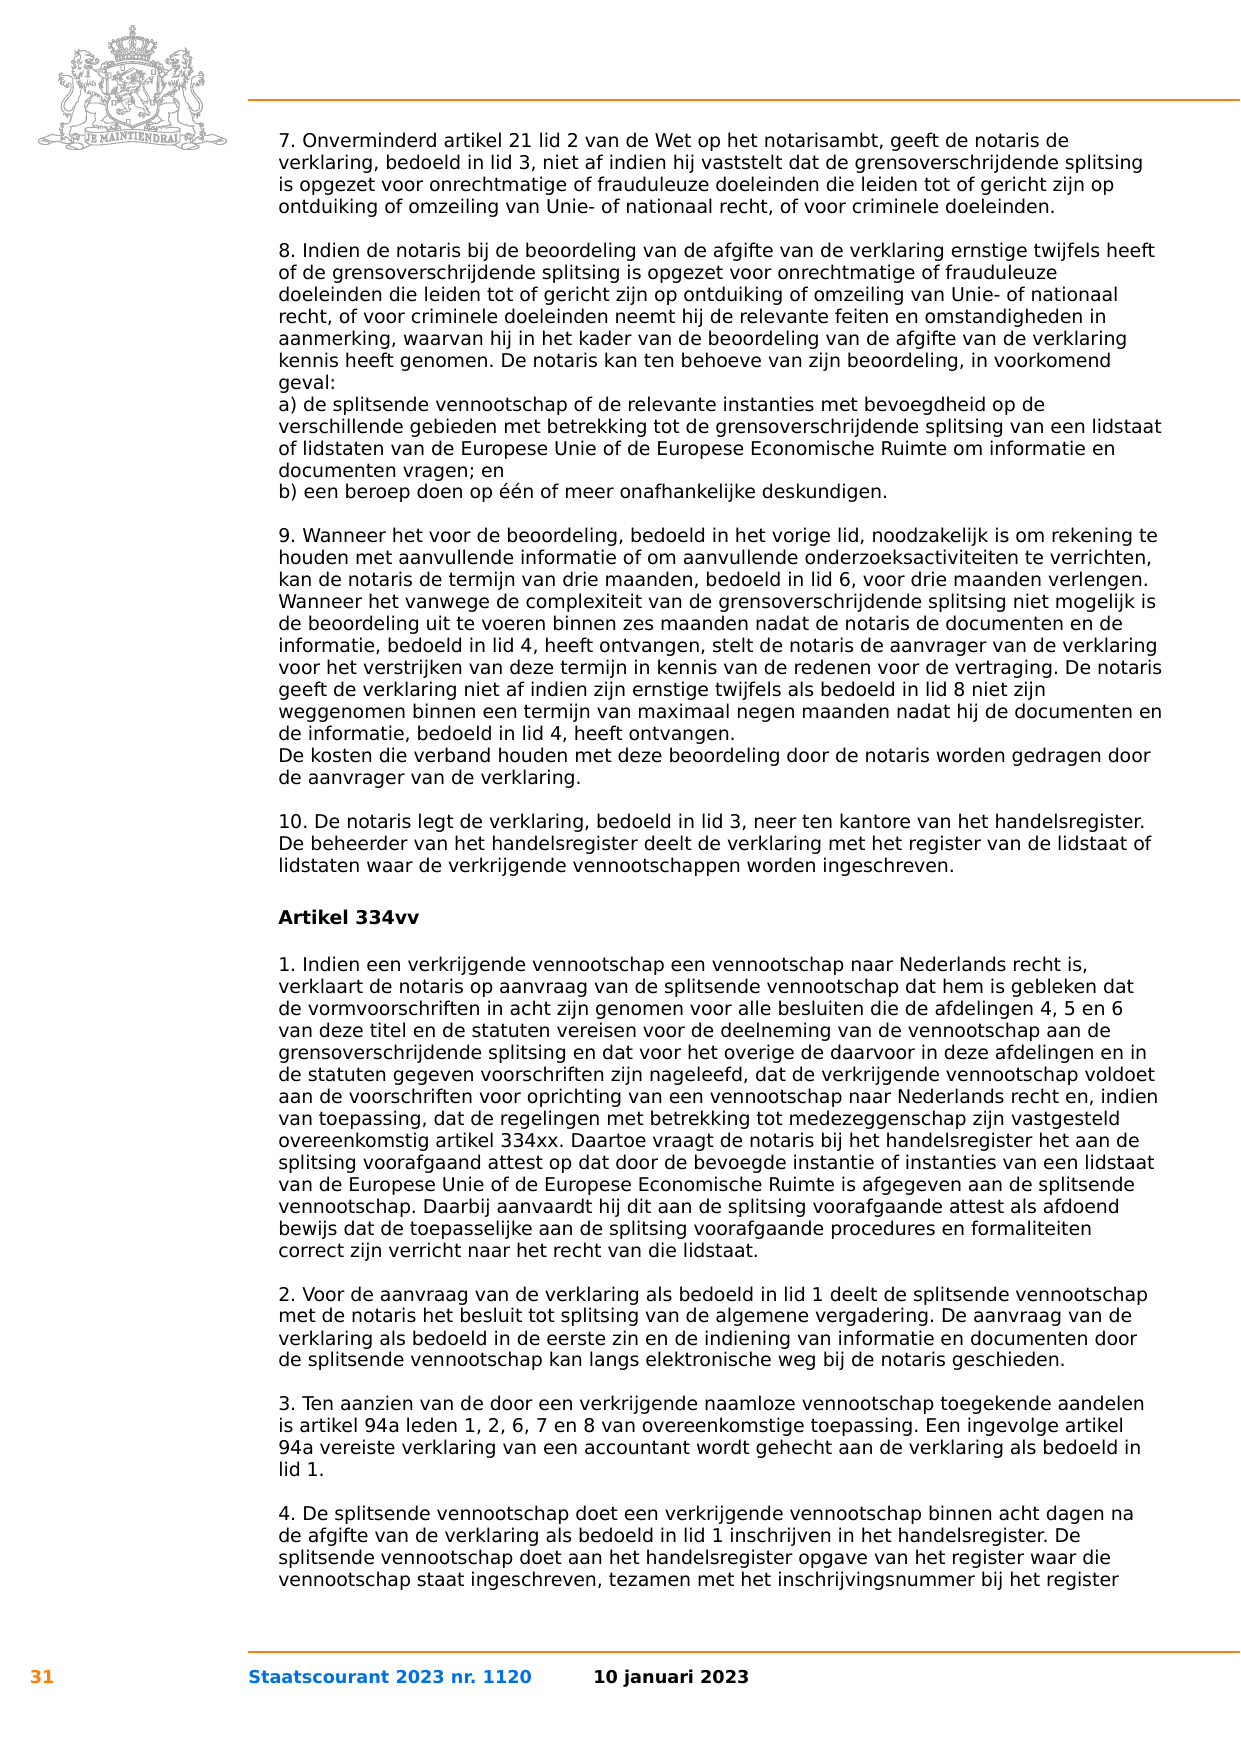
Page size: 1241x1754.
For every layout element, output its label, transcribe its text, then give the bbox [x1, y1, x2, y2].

text 10. De notaris legt de verklaring, bedoeld in lid 3, neer ten kantore van het handelsregister. De beheerder van het handelsregister deelt de verklaring met het register van de lidstaat of lidstaten waar de verkrijgende vennootschappen worden ingeschreven. [278, 811, 1163, 877]
text 8. Indien de notaris bij de beoordeling van de afgifte van de verklaring ernstige twijfels heeft of de grensoverschrijdende splitsing is opgezet voor onrechtmatige of frauduleuze doeleinden die leiden tot of gericht zijn op ontduiking of omzeiling van Unie- of nationaal recht, of voor criminele doeleinden neemt hij de relevante feiten en omstandigheden in aanmerking, waarvan hij in het kader van de beoordeling van de afgifte van de verklaring kennis heeft genomen. De notaris kan ten behoeve van zijn beoordeling, in voorkomend geval: [278, 240, 1163, 393]
text 3. Ten aanzien van de door een verkrijgende naamloze vennootschap toegekende aandelen is artikel 94a leden 1, 2, 6, 7 en 8 van overeenkomstige toepassing. Een ingevolge artikel 94a vereiste verklaring van een accountant wordt gehecht aan de verklaring als bedoeld in lid 1. [278, 1393, 1163, 1481]
text 1. Indien een verkrijgende vennootschap een vennootschap naar Nederlands recht is, verklaart de notaris op aanvraag van de splitsende vennootschap dat hem is gebleken dat de vormvoorschriften in acht zijn genomen voor alle besluiten die de afdelingen 4, 5 en 6 van deze titel en de statuten vereisen voor de deelneming van de vennootschap aan de grensoverschrijdende splitsing en dat voor het overige de daarvoor in deze afdelingen en in de statuten gegeven voorschriften zijn nageleefd, dat de verkrijgende vennootschap voldoet aan de voorschriften voor oprichting van een vennootschap naar Nederlands recht en, indien van toepassing, dat de regelingen met betrekking tot medezeggenschap zijn vastgesteld overeenkomstig artikel 334xx. Daartoe vraagt de notaris bij het handelsregister het aan de splitsing voorafgaand attest op dat door de bevoegde instantie of instanties van een lidstaat van de Europese Unie of de Europese Economische Ruimte is afgegeven aan de splitsende vennootschap. Daarbij aanvaardt hij dit aan de splitsing voorafgaande attest als afdoend bewijs dat de toepasselijke aan de splitsing voorafgaande procedures en formaliteiten correct zijn verricht naar het recht van die lidstaat. [278, 954, 1163, 1262]
text 2. Voor de aanvraag van de verklaring als bedoeld in lid 1 deelt de splitsende vennootschap met de notaris het besluit tot splitsing van de algemene vergadering. De aanvraag van de verklaring als bedoeld in de eerste zin en de indiening van informatie en documenten door de splitsende vennootschap kan langs elektronische weg bij de notaris geschieden. [278, 1283, 1163, 1371]
text b) een beroep doen op één of meer onafhankelijke deskundigen. [278, 481, 1163, 503]
text De kosten die verband houden met deze beoordeling door de notaris worden gedragen door de aanvrager van de verklaring. [278, 745, 1163, 789]
text a) de splitsende vennootschap of de relevante instanties met bevoegdheid op de verschillende gebieden met betrekking tot de grensoverschrijdende splitsing van een lidstaat of lidstaten van de Europese Unie of de Europese Economische Ruimte om informatie en documenten vragen; en [278, 393, 1163, 481]
subtitle Artikel 334vv [278, 907, 1163, 929]
text 4. De splitsende vennootschap doet een verkrijgende vennootschap binnen acht dagen na de afgifte van de verklaring als bedoeld in lid 1 inschrijven in het handelsregister. De splitsende vennootschap doet aan het handelsregister opgave van het register waar die vennootschap staat ingeschreven, tezamen met het inschrijvingsnummer bij het register [278, 1503, 1163, 1591]
text 7. Onverminderd artikel 21 lid 2 van de Wet op het notarisambt, geeft de notaris de verklaring, bedoeld in lid 3, niet af indien hij vaststelt dat de grensoverschrijdende splitsing is opgezet voor onrechtmatige of frauduleuze doeleinden die leiden tot of gericht zijn op ontduiking of omzeiling van Unie- of nationaal recht, of voor criminele doeleinden. [278, 130, 1163, 218]
text 9. Wanneer het voor de beoordeling, bedoeld in het vorige lid, noodzakelijk is om rekening te houden met aanvullende informatie of om aanvullende onderzoeksactiviteiten te verrichten, kan de notaris de termijn van drie maanden, bedoeld in lid 6, voor drie maanden verlengen. Wanneer het vanwege de complexiteit van de grensoverschrijdende splitsing niet mogelijk is de beoordeling uit te voeren binnen zes maanden nadat de notaris de documenten en de informatie, bedoeld in lid 4, heeft ontvangen, stelt de notaris de aanvrager van de verklaring voor het verstrijken van deze termijn in kennis van de redenen voor de vertraging. De notaris geeft de verklaring niet af indien zijn ernstige twijfels als bedoeld in lid 8 niet zijn weggenomen binnen een termijn van maximaal negen maanden nadat hij de documenten en de informatie, bedoeld in lid 4, heeft ontvangen. [278, 525, 1163, 745]
picture [38, 25, 227, 150]
